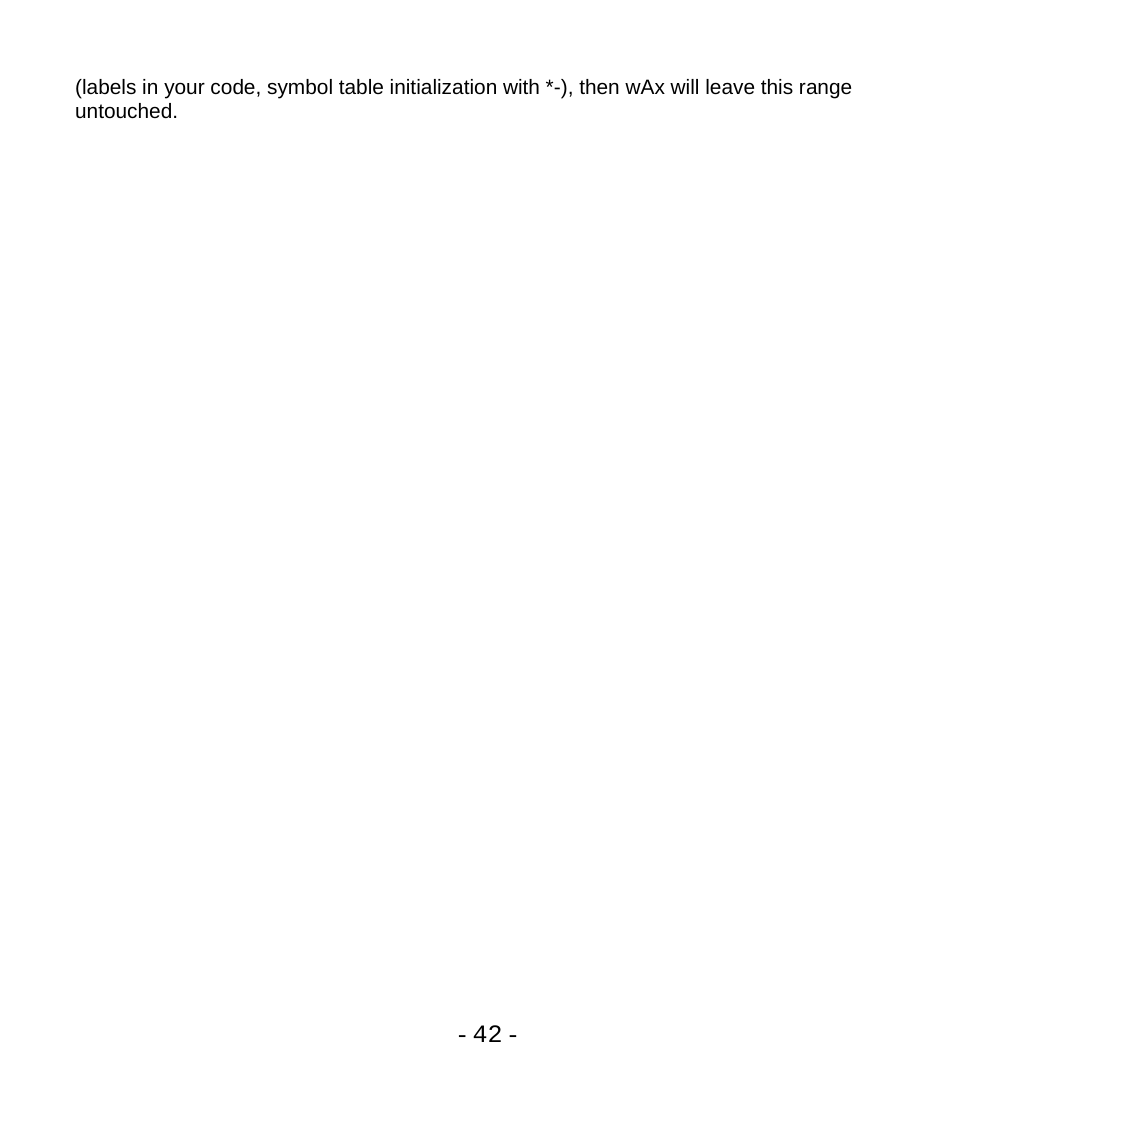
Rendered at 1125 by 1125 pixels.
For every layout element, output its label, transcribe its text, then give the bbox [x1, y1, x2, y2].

text (labels in your code, symbol table initialization with *-), then wAx will leave this range untouched. [75, 75, 900, 123]
